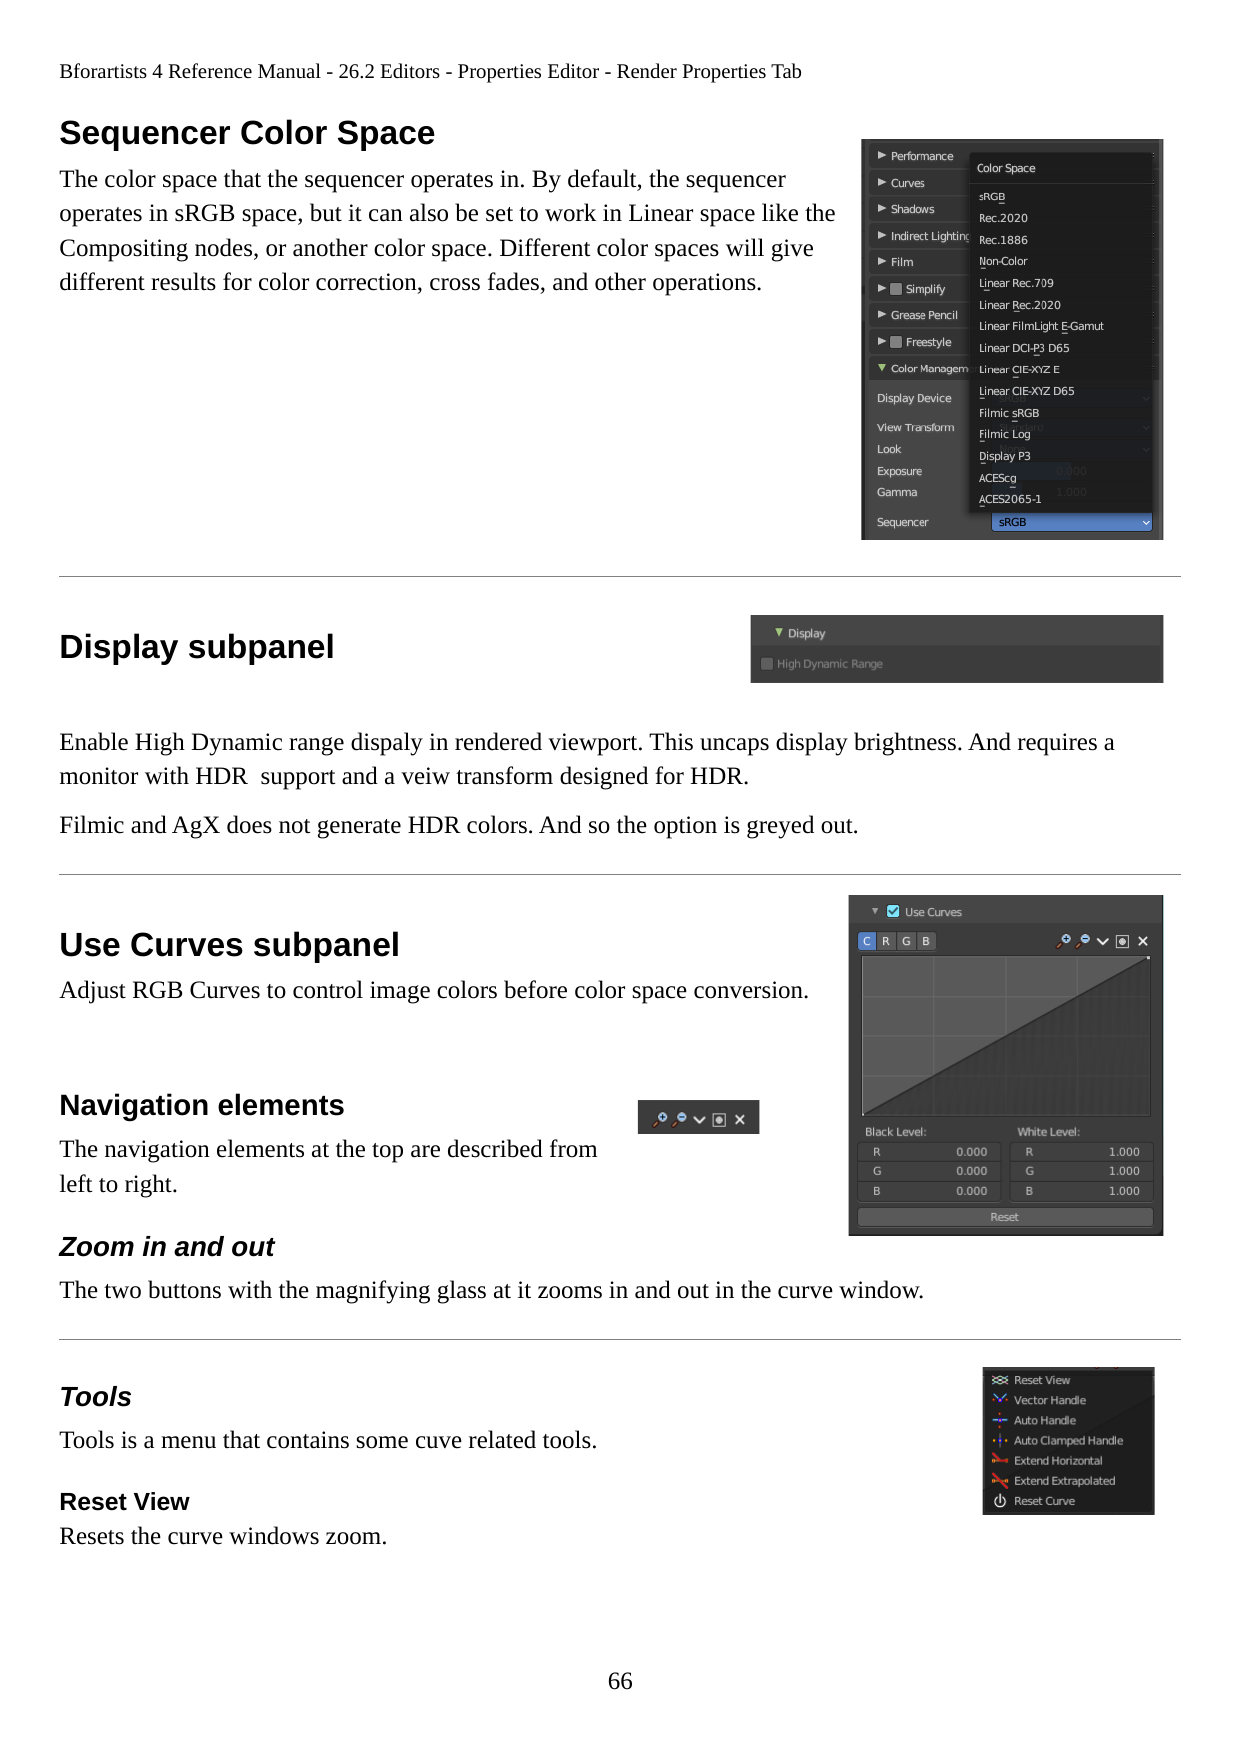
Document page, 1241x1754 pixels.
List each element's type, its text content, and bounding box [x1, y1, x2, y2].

text The two buttons with the magnifying glass at it zooms in and out in the curve window. [59, 1275, 1181, 1304]
subtitle Navigation elements [59, 1088, 848, 1122]
subtitle Zoom in and out [59, 1231, 1181, 1262]
subtitle [1164, 1088, 1181, 1122]
text Adjust RGB Curves to control image colors before color space conversion. [59, 976, 848, 1004]
subtitle Display subpanel [59, 627, 750, 665]
subtitle [1155, 1487, 1181, 1515]
subtitle Use Curves subpanel [59, 924, 848, 963]
subtitle Sequencer Color Space [59, 113, 1181, 151]
picture [750, 615, 1164, 683]
picture [848, 895, 1164, 1236]
picture [982, 1367, 1155, 1515]
text Enable High Dynamic range dispaly in rendered viewport. This uncaps display brightness. And requires a monitor with HDR support and a veiw transform designed for HDR. [59, 727, 1181, 790]
picture [861, 139, 1164, 540]
text Tools is a menu that contains some cuve related tools. [59, 1425, 982, 1454]
text The color space that the sequencer operates in. By default, the sequencer operates in sRGB space, but it can also be set to work in Linear space like the Compositing nodes, or another color space. Different color spaces will give different results for color correction, cross fades, and other operations. [59, 164, 861, 296]
text Filmic and AgX does not generate HDR colors. And so the option is greyed out. [59, 810, 1181, 839]
subtitle [1164, 627, 1181, 665]
subtitle Reset View [59, 1487, 982, 1515]
text The navigation elements at the top are described from left to right. [59, 1134, 848, 1198]
picture [637, 1100, 760, 1134]
subtitle [1164, 924, 1181, 963]
subtitle Tools [59, 1381, 982, 1412]
text Resets the curve windows zoom. [59, 1521, 1181, 1550]
subtitle [1155, 1381, 1181, 1412]
